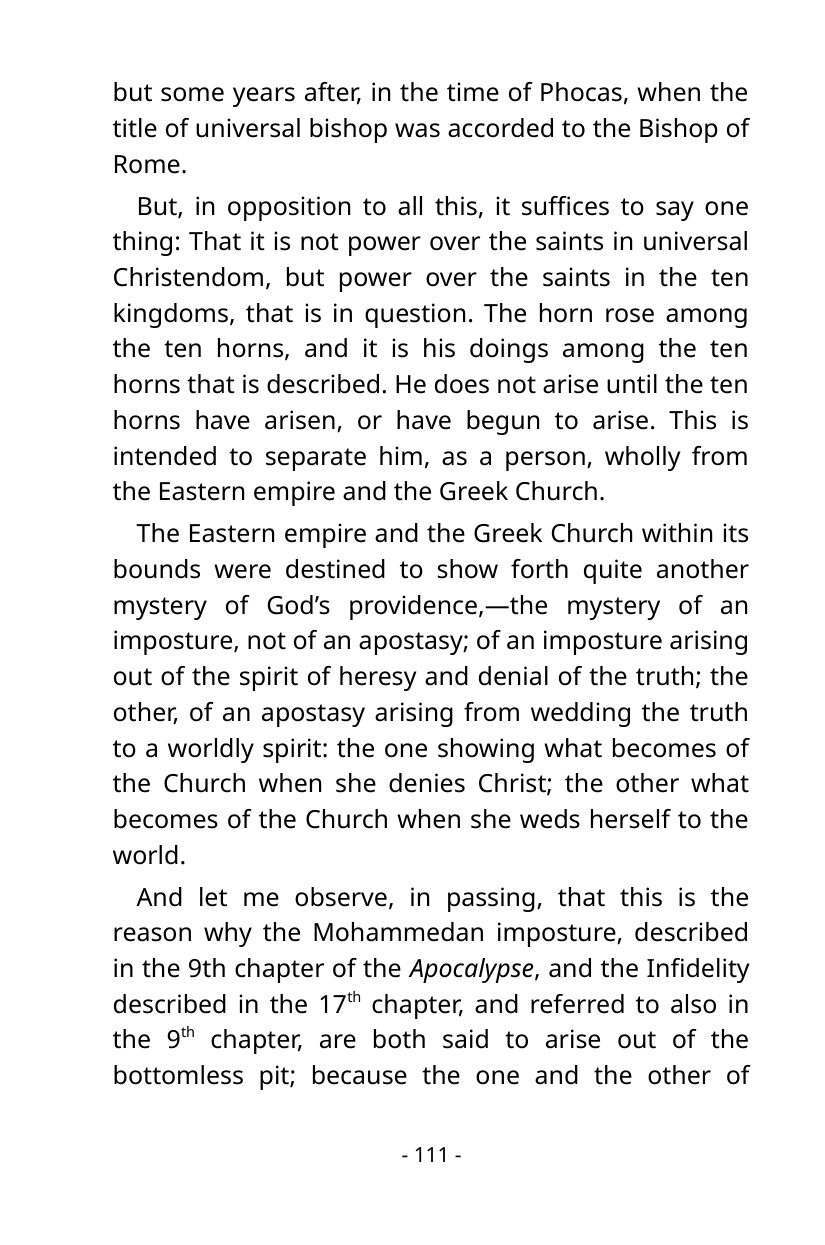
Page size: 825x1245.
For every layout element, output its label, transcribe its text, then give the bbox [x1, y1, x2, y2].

text but some years after, in the time of Phocas, when the title of universal bishop was accorded to the Bishop of Rome. [112, 75, 750, 181]
text And let me observe, in passing, that this is the reason why the Mohammedan imposture, described in the 9th chapter of the Apocalypse, and the Infidelity described in the 17th chapter, and referred to also in the 9th chapter, are both said to arise out of the bottomless pit; because the one and the other of [112, 879, 750, 1092]
text But, in opposition to all this, it suffices to say one thing: That it is not power over the saints in universal Christendom, but power over the saints in the ten kingdoms, that is in question. The horn rose among the ten horns, and it is his doings among the ten horns that is described. He does not arise until the ten horns have arisen, or have begun to arise. This is intended to separate him, as a person, wholly from the Eastern empire and the Greek Church. [112, 188, 750, 508]
text The Eastern empire and the Greek Church within its bounds were destined to show forth quite another mystery of God’s providence,—the mystery of an imposture, not of an apostasy; of an imposture arising out of the spirit of heresy and denial of the truth; the other, of an apostasy arising from wedding the truth to a worldly spirit: the one showing what becomes of the Church when she denies Christ; the other what becomes of the Church when she weds herself to the world. [112, 516, 750, 871]
